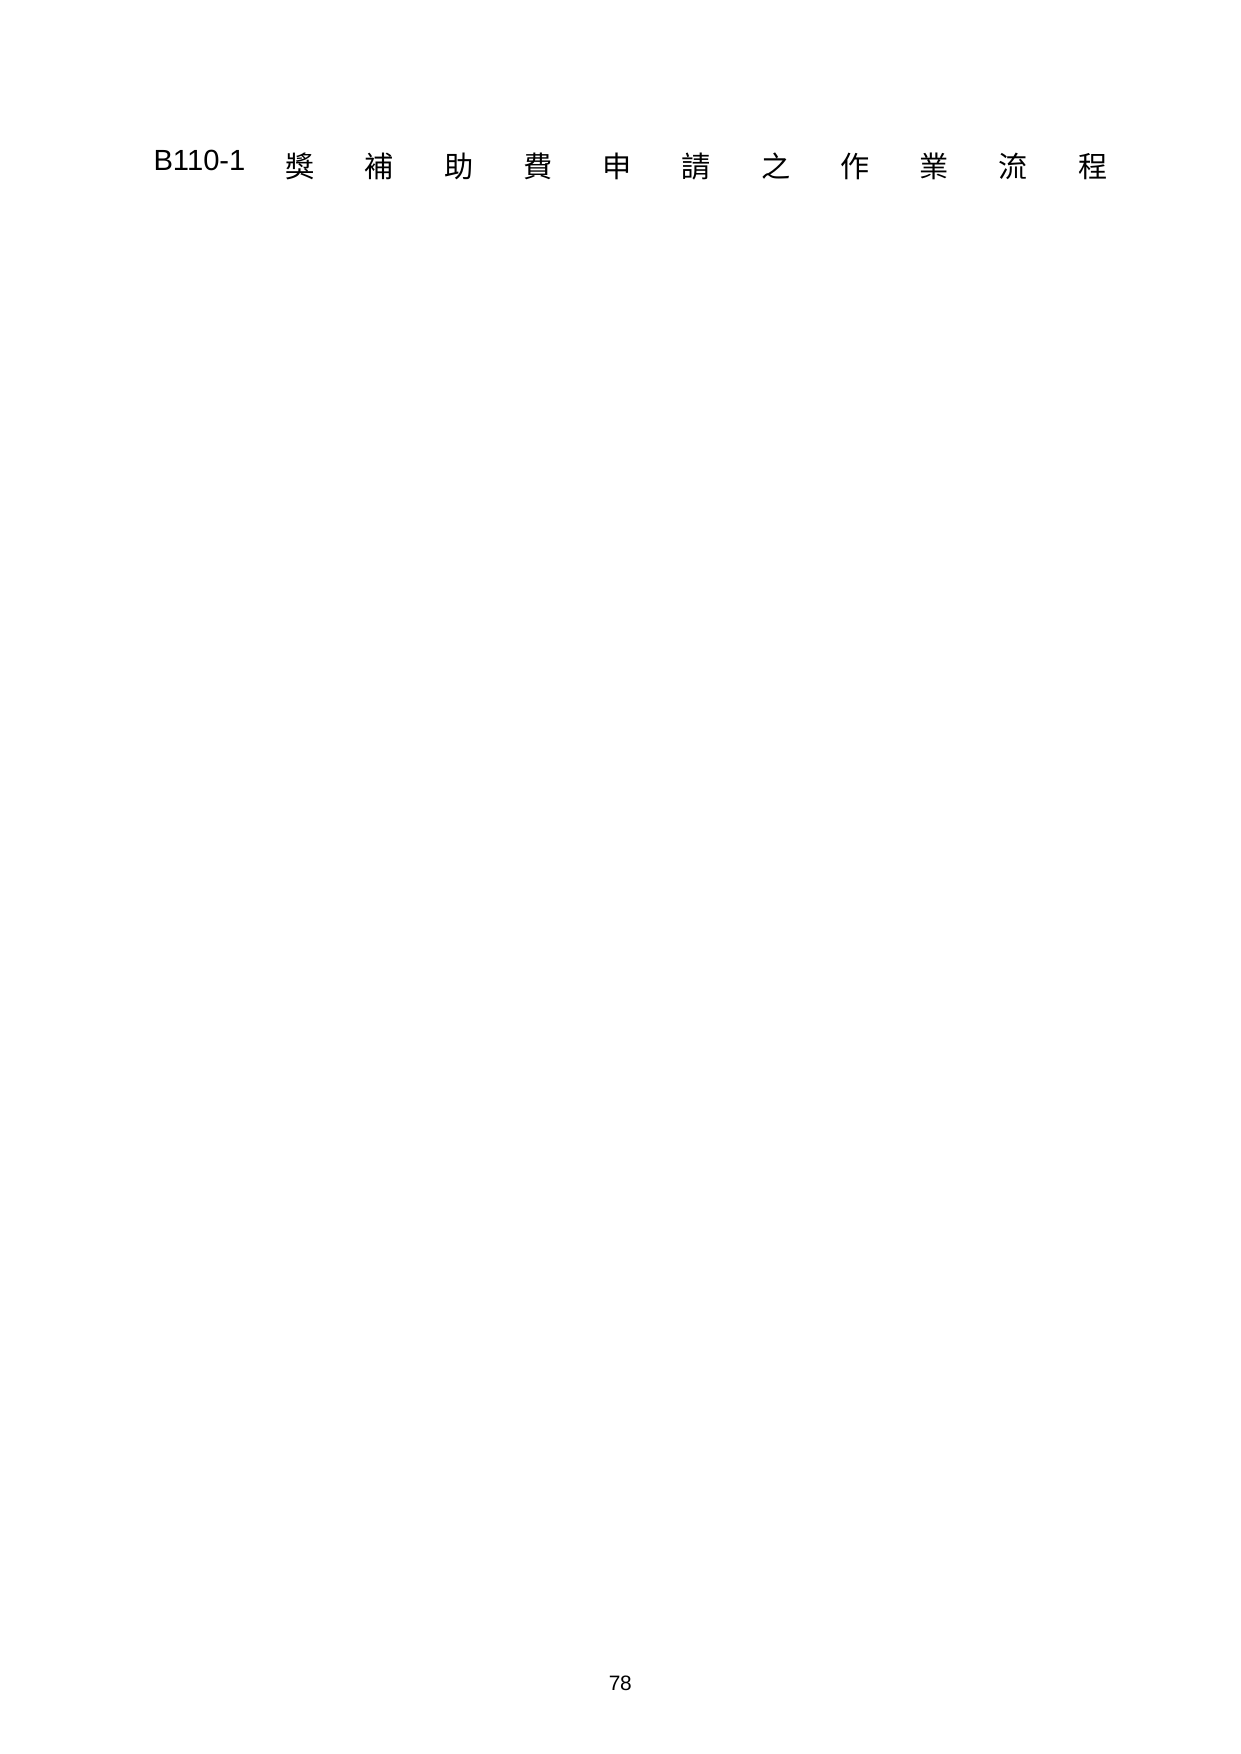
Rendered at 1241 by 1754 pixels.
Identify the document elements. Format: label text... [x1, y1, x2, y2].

table_header B110-1 [124, 127, 274, 221]
table_header 獎補助費申請之作業流程 [274, 127, 1119, 221]
